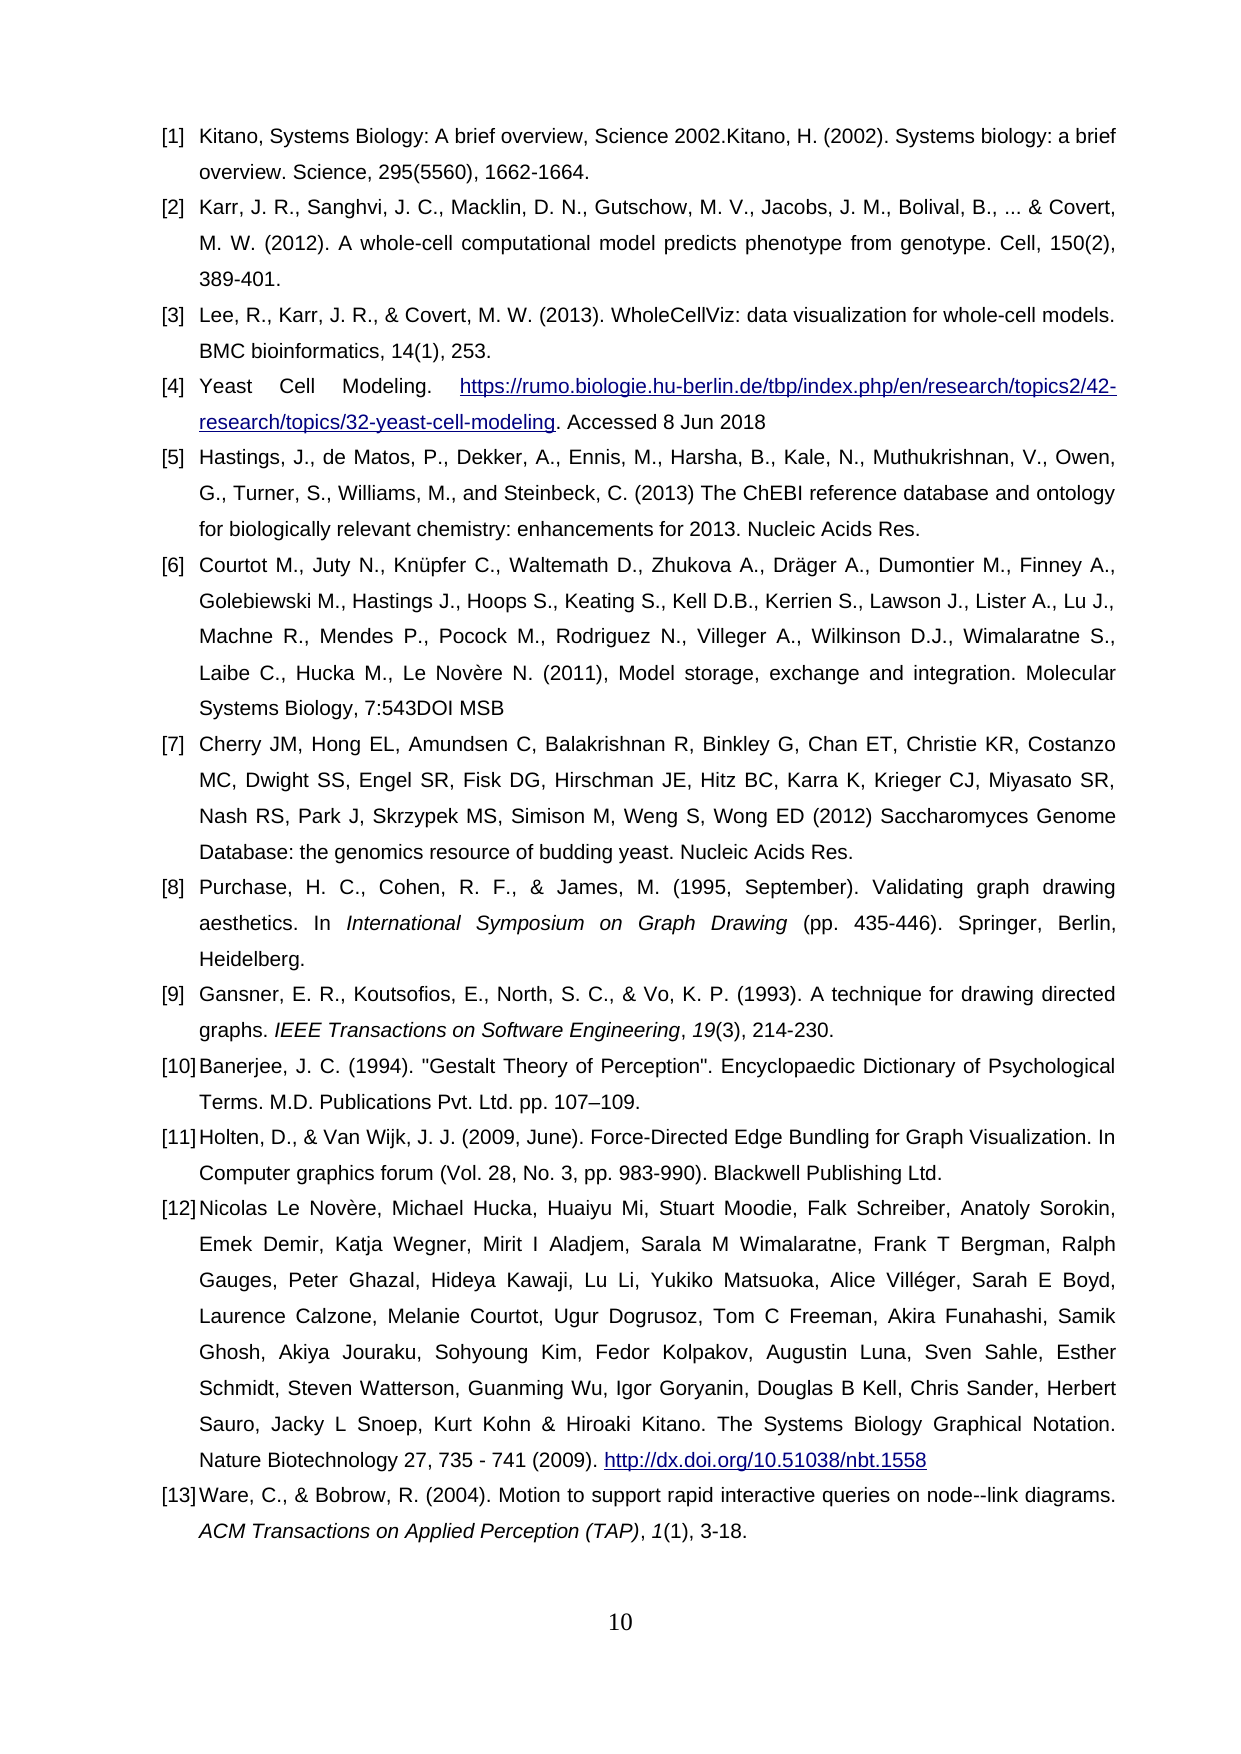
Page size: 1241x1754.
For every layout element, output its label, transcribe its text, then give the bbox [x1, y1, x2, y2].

table_cell Hastings, J., de Matos, P., Dekker, A., Ennis, M., Harsha, B., Kale, N., Muthukrishnan, V., Owen, G., Turner, S., Williams, M., and Steinbeck, C. (2013) The ChEBI reference database and ontology for biologically relevant chemistry: enhancements for 2013. Nucleic Acids Res. [118, 440, 1123, 547]
table_cell Nicolas Le Novère, Michael Hucka, Huaiyu Mi, Stuart Moodie, Falk Schreiber, Anatoly Sorokin, Emek Demir, Katja Wegner, Mirit I Aladjem, Sarala M Wimalaratne, Frank T Bergman, Ralph Gauges, Peter Ghazal, Hideya Kawaji, Lu Li, Yukiko Matsuoka, Alice Villéger, Sarah E Boyd, Laurence Calzone, Melanie Courtot, Ugur Dogrusoz, Tom C Freeman, Akira Funahashi, Samik Ghosh, Akiya Jouraku, Sohyoung Kim, Fedor Kolpakov, Augustin Luna, Sven Sahle, Esther Schmidt, Steven Watterson, Guanming Wu, Igor Goryanin, Douglas B Kell, Chris Sander, Herbert Sauro, Jacky L Snoep, Kurt Kohn & Hiroaki Kitano. The Systems Biology Graphical Notation. Nature Biotechnology 27, 735 - 741 (2009). http://dx.doi.org/10.51038/nbt.1558 [118, 1191, 1123, 1477]
table_cell Banerjee, J. C. (1994). "Gestalt Theory of Perception". Encyclopaedic Dictionary of Psychological Terms. M.D. Publications Pvt. Ltd. pp. 107–109. [118, 1048, 1123, 1119]
table_cell Karr, J. R., Sanghvi, J. C., Macklin, D. N., Gutschow, M. V., Jacobs, J. M., Bolival, B., ... & Covert, M. W. (2012). A whole-cell computational model predicts phenotype from genotype. Cell, 150(2), 389-401. [118, 190, 1123, 297]
table_cell Ware, C., & Bobrow, R. (2004). Motion to support rapid interactive queries on node--link diagrams. ACM Transactions on Applied Perception (TAP), 1(1), 3-18. [118, 1478, 1123, 1549]
table_cell Courtot M., Juty N., Knüpfer C., Waltemath D., Zhukova A., Dräger A., Dumontier M., Finney A., Golebiewski M., Hastings J., Hoops S., Keating S., Kell D.B., Kerrien S., Lawson J., Lister A., Lu J., Machne R., Mendes P., Pocock M., Rodriguez N., Villeger A., Wilkinson D.J., Wimalaratne S., Laibe C., Hucka M., Le Novère N. (2011), Model storage, exchange and integration. Molecular Systems Biology, 7:543DOI MSB [118, 547, 1123, 726]
table_cell Holten, D., & Van Wijk, J. J. (2009, June). Force‐Directed Edge Bundling for Graph Visualization. In Computer graphics forum (Vol. 28, No. 3, pp. 983-990). Blackwell Publishing Ltd. [118, 1119, 1123, 1191]
table_cell Cherry JM, Hong EL, Amundsen C, Balakrishnan R, Binkley G, Chan ET, Christie KR, Costanzo MC, Dwight SS, Engel SR, Fisk DG, Hirschman JE, Hitz BC, Karra K, Krieger CJ, Miyasato SR, Nash RS, Park J, Skrzypek MS, Simison M, Weng S, Wong ED (2012) Saccharomyces Genome Database: the genomics resource of budding yeast. Nucleic Acids Res. [118, 726, 1123, 869]
table_header Kitano, Systems Biology: A brief overview, Science 2002.Kitano, H. (2002). Systems biology: a brief overview. Science, 295(5560), 1662-1664. [118, 118, 1123, 189]
table_cell Purchase, H. C., Cohen, R. F., & James, M. (1995, September). Validating graph drawing aesthetics. In International Symposium on Graph Drawing (pp. 435-446). Springer, Berlin, Heidelberg. [118, 869, 1123, 976]
table_cell Lee, R., Karr, J. R., & Covert, M. W. (2013). WholeCellViz: data visualization for whole-cell models. BMC bioinformatics, 14(1), 253. [118, 297, 1123, 368]
table_cell Yeast Cell Modeling. https://rumo.biologie.hu-berlin.de/tbp/index.php/en/research/topics2/42-research/topics/32-yeast-cell-modeling. Accessed 8 Jun 2018 [118, 368, 1123, 439]
table_cell Gansner, E. R., Koutsofios, E., North, S. C., & Vo, K. P. (1993). A technique for drawing directed graphs. IEEE Transactions on Software Engineering, 19(3), 214-230. [118, 976, 1123, 1048]
